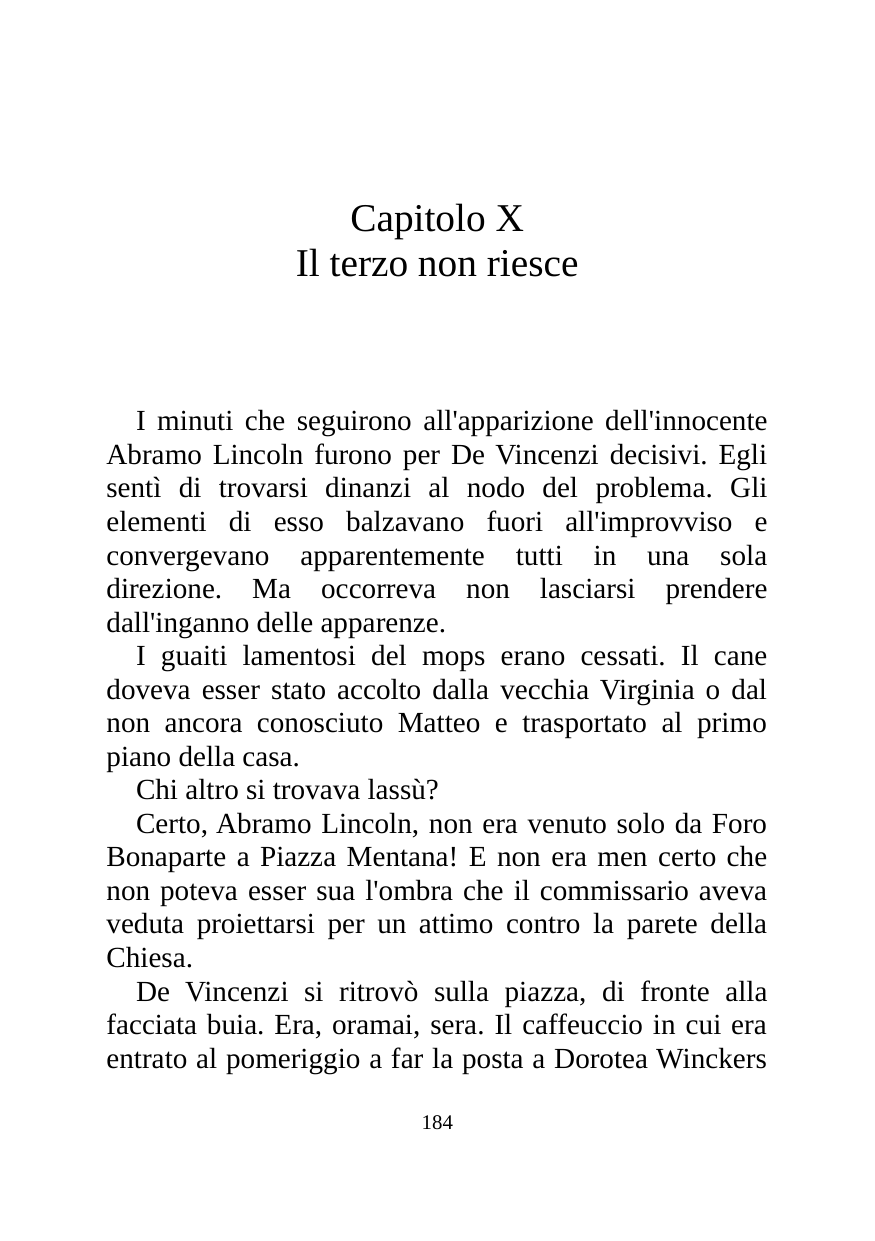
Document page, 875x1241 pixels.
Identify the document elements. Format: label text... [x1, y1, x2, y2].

text I guaiti lamentosi del mops erano cessati. Il cane doveva esser stato accolto dalla vecchia Virginia o dal non ancora conosciuto Matteo e trasportato al primo piano della casa. [106, 638, 768, 772]
text Chi altro si trovava lassù? [106, 772, 768, 806]
text Certo, Abramo Lincoln, non era venuto solo da Foro Bonaparte a Piazza Mentana! E non era men certo che non poteva esser sua l'ombra che il commissario aveva veduta proiettarsi per un attimo contro la parete della Chiesa. [106, 806, 768, 974]
text I minuti che seguirono all'apparizione dell'innocente Abramo Lincoln furono per De Vincenzi decisivi. Egli sentì di trovarsi dinanzi al nodo del problema. Gli elementi di esso balzavano fuori all'improvviso e convergevano apparentemente tutti in una sola direzione. Ma occorreva non lasciarsi prendere dall'inganno delle apparenze. [106, 403, 768, 638]
text De Vincenzi si ritrovò sulla piazza, di fronte alla facciata buia. Era, oramai, sera. Il caffeuccio in cui era entrato al pomeriggio a far la posta a Dorotea Winckers [106, 974, 768, 1074]
subtitle Capitolo X Il terzo non riesce [106, 195, 768, 285]
